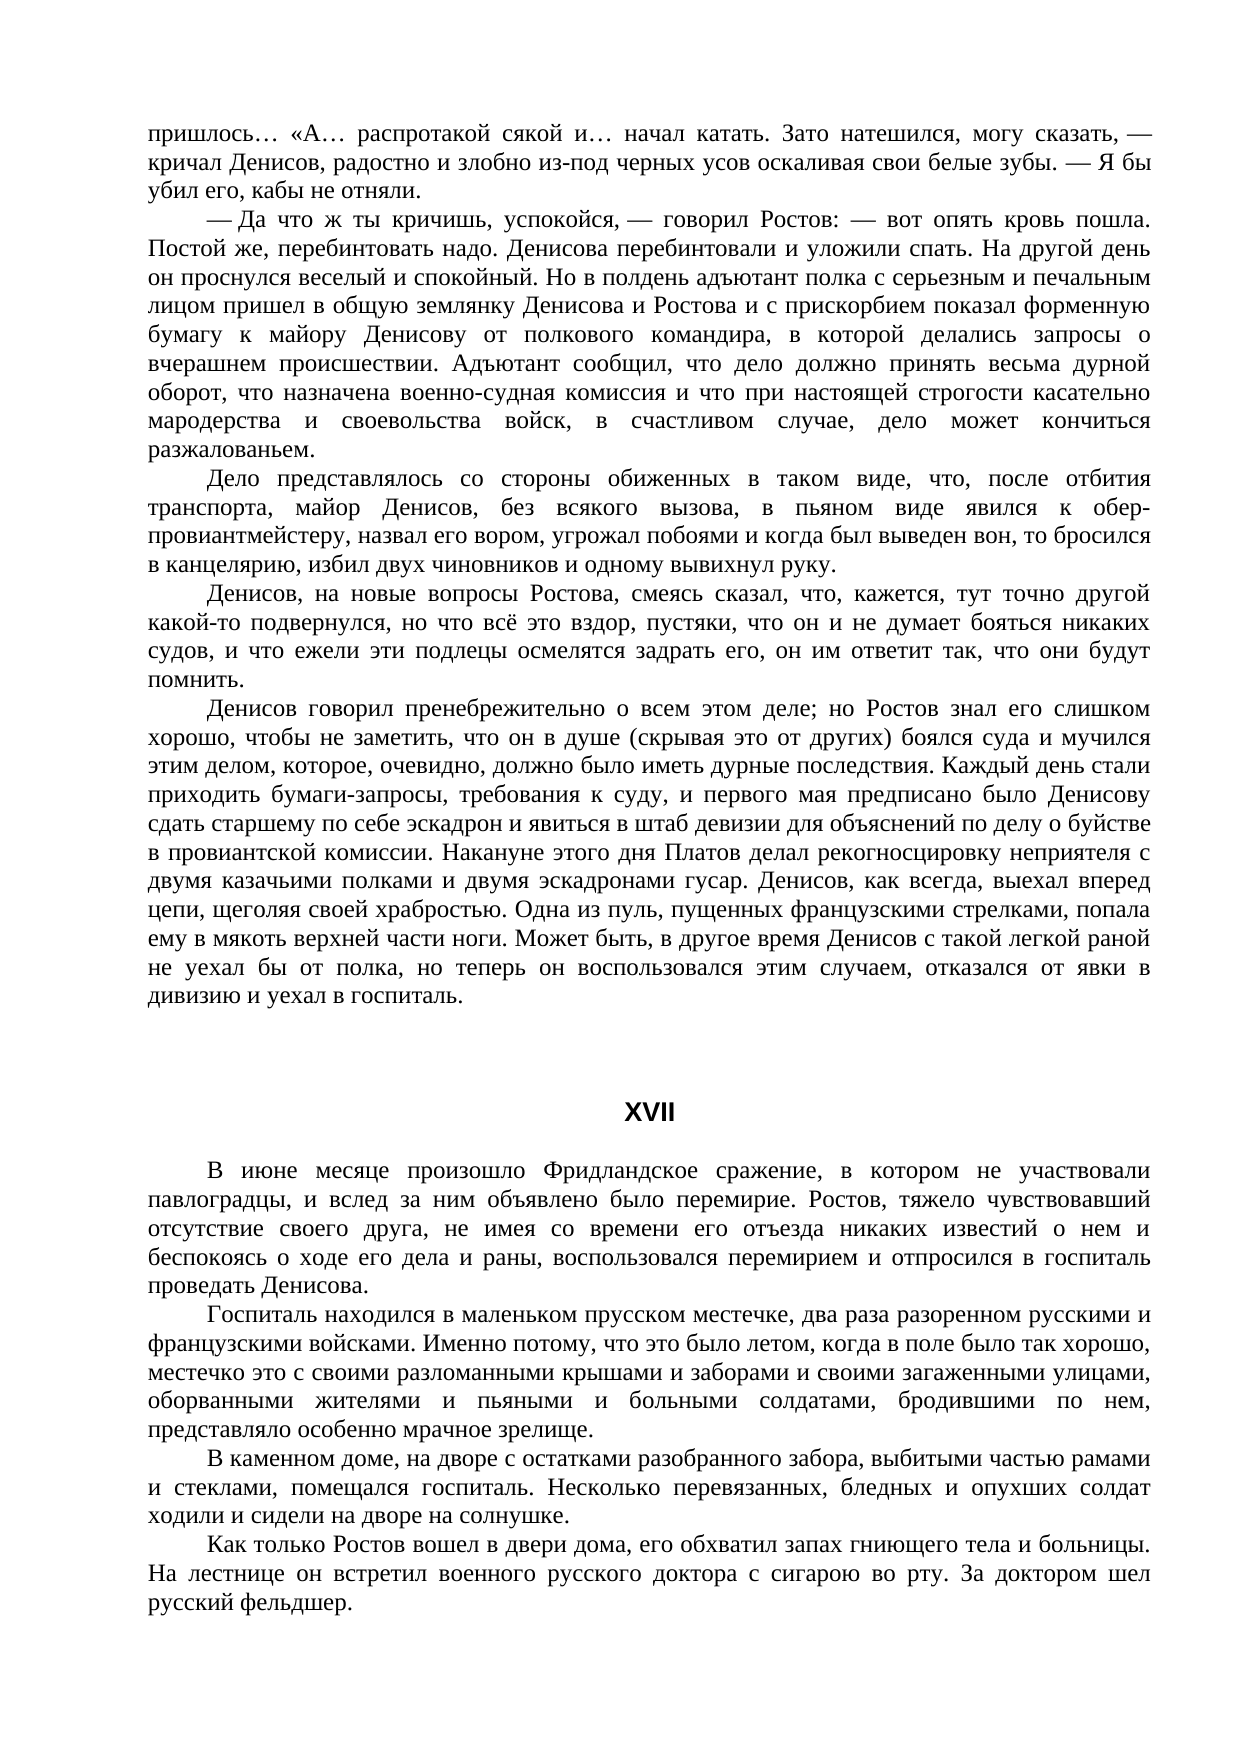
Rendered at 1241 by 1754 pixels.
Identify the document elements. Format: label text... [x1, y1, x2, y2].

text Денисов говорил пренебрежительно о всем этом деле; но Ростов знал его слишком хорошо, чтобы не заметить, что он в душе (скрывая это от других) боялся суда и мучился этим делом, которое, очевидно, должно было иметь дурные последствия. Каждый день стали приходить бумаги-запросы, требования к суду, и первого мая предписано было Денисову сдать старшему по себе эскадрон и явиться в штаб девизии для объяснений по делу о буйстве в провиантской комиссии. Накануне этого дня Платов делал рекогносцировку неприятеля с двумя казачьими полками и двумя эскадронами гусар. Денисов, как всегда, выехал вперед цепи, щеголяя своей храбростью. Одна из пуль, пущенных французскими стрелками, попала ему в мякоть верхней части ноги. Может быть, в другое время Денисов с такой легкой раной не уехал бы от полка, но теперь он воспользовался этим случаем, отказался от явки в дивизию и уехал в госпиталь. [148, 693, 1152, 1009]
text — Да что ж ты кричишь, успокойся, — говорил Ростов: — вот опять кровь пошла. Постой же, перебинтовать надо. Денисова перебинтовали и уложили спать. На другой день он проснулся веселый и спокойный. Но в полдень адъютант полка с серьезным и печальным лицом пришел в общую землянку Денисова и Ростова и с прискорбием показал форменную бумагу к майору Денисову от полкового командира, в которой делались запросы о вчерашнем происшествии. Адъютант сообщил, что дело должно принять весьма дурной оборот, что назначена военно-судная комиссия и что при настоящей строгости касательно мародерства и своевольства войск, в счастливом случае, дело может кончиться разжалованьем. [148, 204, 1152, 463]
text В каменном доме, на дворе с остатками разобранного забора, выбитыми частью рамами и стеклами, помещался госпиталь. Несколько перевязанных, бледных и опухших солдат ходили и сидели на дворе на солнушке. [148, 1443, 1152, 1529]
text Госпиталь находился в маленьком прусском местечке, два раза разоренном русскими и французскими войсками. Именно потому, что это было летом, когда в поле было так хорошо, местечко это с своими разломанными крышами и заборами и своими загаженными улицами, оборванными жителями и пьяными и больными солдатами, бродившими по нем, представляло особенно мрачное зрелище. [148, 1299, 1152, 1443]
text В июне месяце произошло Фридландское сражение, в котором не участвовали павлоградцы, и вслед за ним объявлено было перемирие. Ростов, тяжело чувствовавший отсутствие своего друга, не имея со времени его отъезда никаких известий о нем и беспокоясь о ходе его дела и раны, воспользовался перемирием и отпросился в госпиталь проведать Денисова. [148, 1156, 1152, 1299]
text Денисов, на новые вопросы Ростова, смеясь сказал, что, кажется, тут точно другой какой-то подвернулся, но что всё это вздор, пустяки, что он и не думает бояться никаких судов, и что ежели эти подлецы осмелятся задрать его, он им ответит так, что они будут помнить. [148, 578, 1152, 693]
subtitle XVII [148, 1096, 1152, 1127]
text Дело представлялось со стороны обиженных в таком виде, что, после отбития транспорта, майор Денисов, без всякого вызова, в пьяном виде явился к обер-провиантмейстеру, назвал его вором, угрожал побоями и когда был выведен вон, то бросился в канцелярию, избил двух чиновников и одному вывихнул руку. [148, 463, 1152, 578]
text Как только Ростов вошел в двери дома, его обхватил запах гниющего тела и больницы. На лестнице он встретил военного русского доктора с сигарою во рту. За доктором шел русский фельдшер. [148, 1529, 1152, 1616]
text пришлось… «А… распротакой сякой и… начал катать. Зато натешился, могу сказать, — кричал Денисов, радостно и злобно из-под черных усов оскаливая свои белые зубы. — Я бы убил его, кабы не отняли. [148, 118, 1152, 204]
